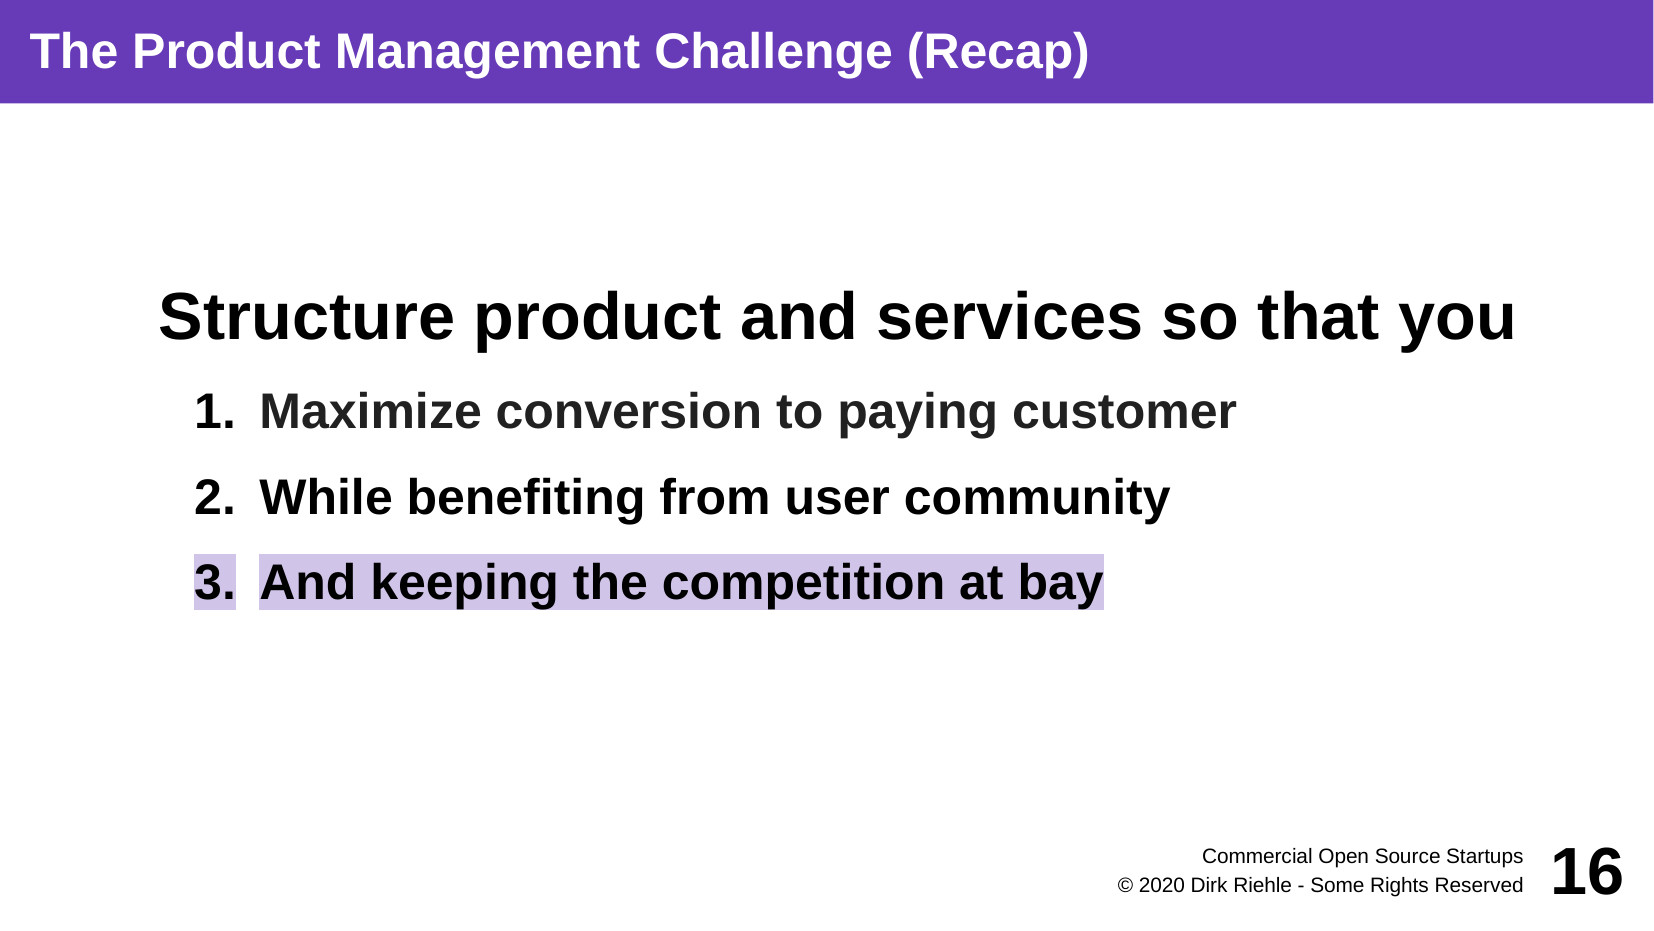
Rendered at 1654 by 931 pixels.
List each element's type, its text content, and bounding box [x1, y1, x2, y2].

subtitle Structure product and services so that you Maximize conversion to paying customer While benefiting from user community And keeping the competition at bay [29, 132, 1625, 813]
title The Product Management Challenge (Recap) [0, 0, 1654, 104]
